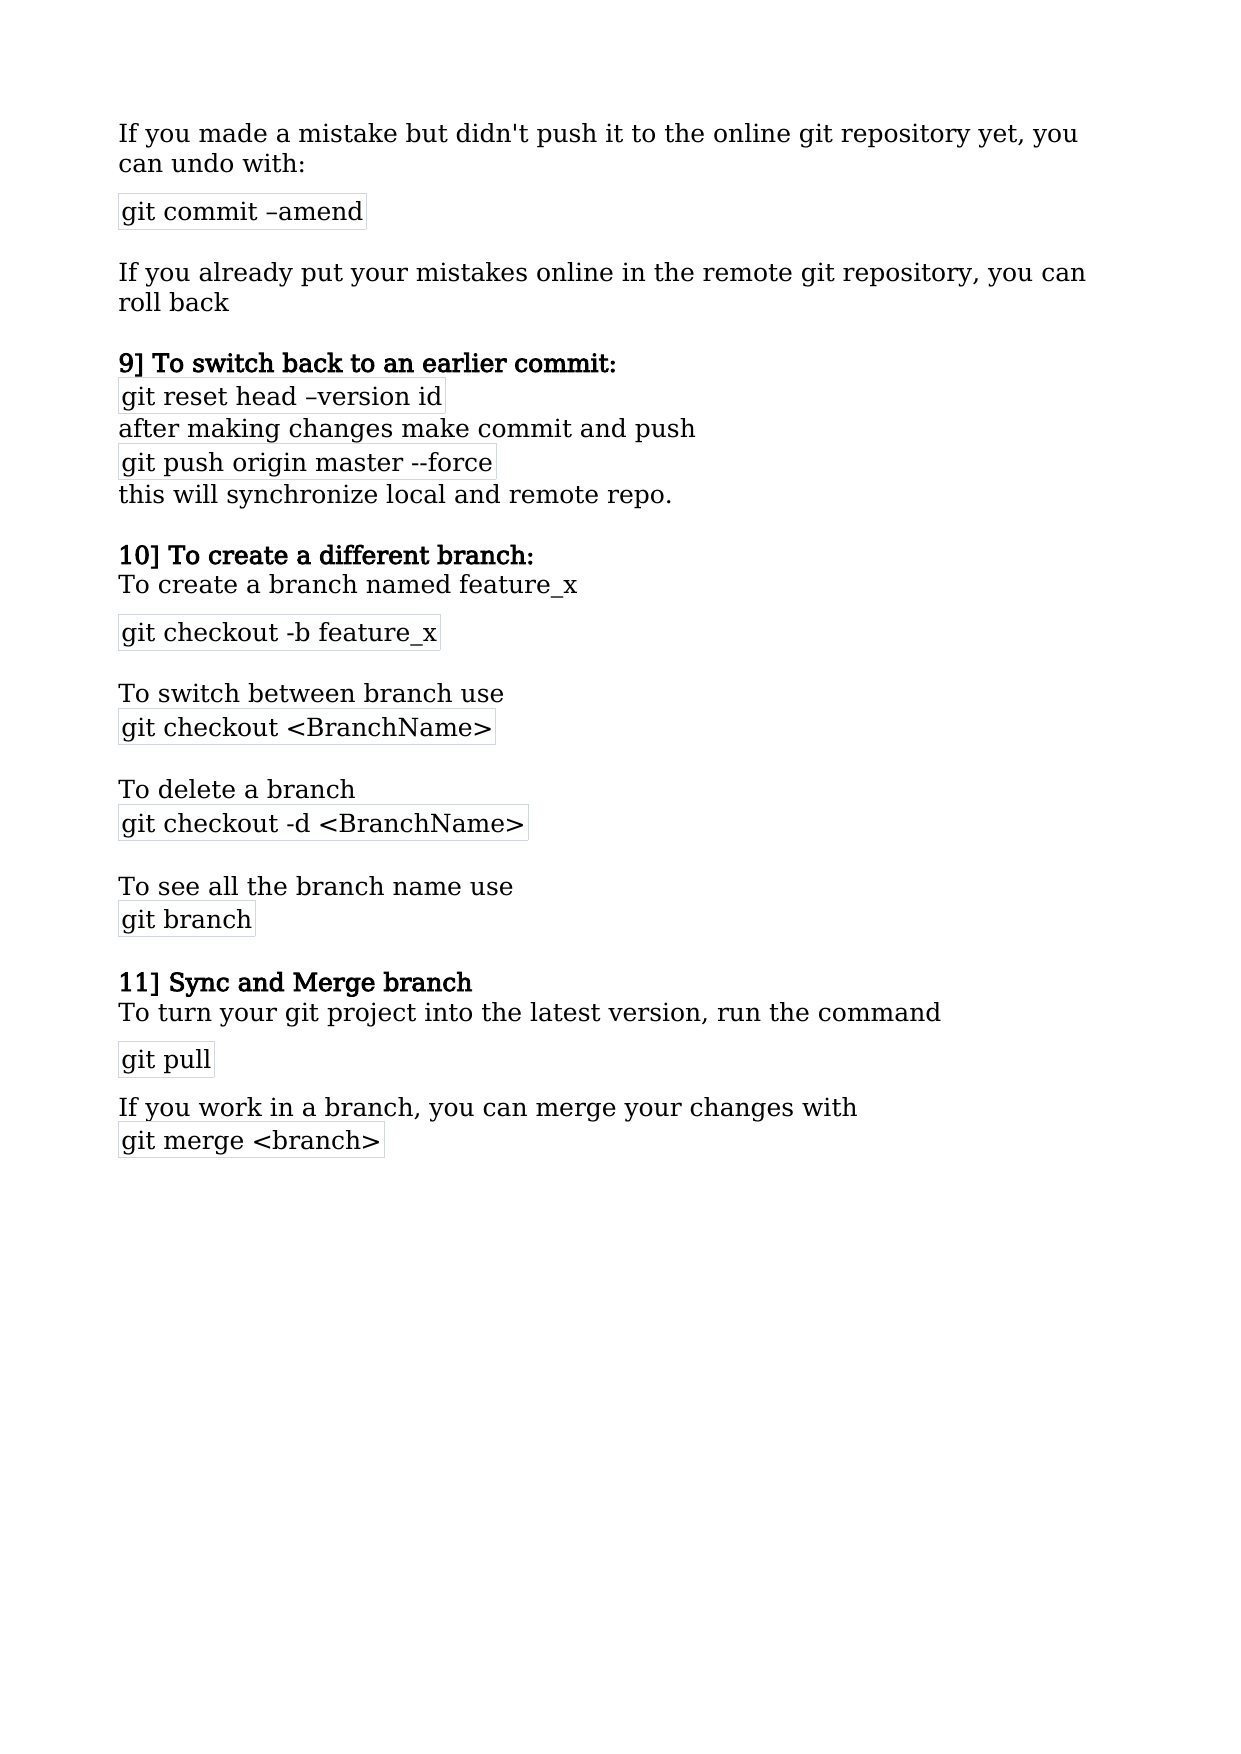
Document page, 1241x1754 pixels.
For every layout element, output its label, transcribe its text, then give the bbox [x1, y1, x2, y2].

text git merge <branch> [119, 1122, 384, 1157]
text 9] To switch back to an earlier commit: [118, 347, 1122, 377]
text 10] To create a different branch: [118, 539, 1122, 569]
list [367, 193, 1122, 229]
text git checkout -d <BranchName> [119, 805, 528, 840]
text If you made a mistake but didn't push it to the online git repository yet, you can undo with: [118, 118, 1122, 178]
text To switch between branch use [118, 678, 1122, 708]
text 11] Sync and Merge branch [118, 966, 1122, 996]
text If you work in a branch, you can merge your changes with [118, 1091, 1122, 1121]
list git commit –amend [119, 194, 366, 229]
text If you already put your mistakes online in the remote git repository, you can roll back [118, 257, 1122, 317]
list [497, 443, 1122, 479]
text To delete a branch [118, 774, 1122, 804]
text [385, 1121, 1122, 1157]
text [441, 614, 1122, 650]
text this will synchronize local and remote repo. [118, 479, 1122, 509]
text To see all the branch name use [118, 870, 1122, 900]
text git checkout <BranchName> [119, 709, 495, 744]
text [256, 900, 1122, 936]
text git pull [119, 1042, 214, 1077]
text after making changes make commit and push [118, 413, 1122, 443]
text [529, 804, 1122, 840]
text To create a branch named feature_x [118, 569, 1122, 599]
text git branch [119, 901, 255, 936]
list git reset head –version id [119, 378, 445, 413]
text git checkout -b feature_x [119, 615, 440, 650]
list [446, 377, 1122, 413]
list git push origin master --force [119, 444, 496, 479]
text To turn your git project into the latest version, run the command [118, 996, 1122, 1026]
text [215, 1041, 1122, 1077]
text [496, 708, 1122, 744]
